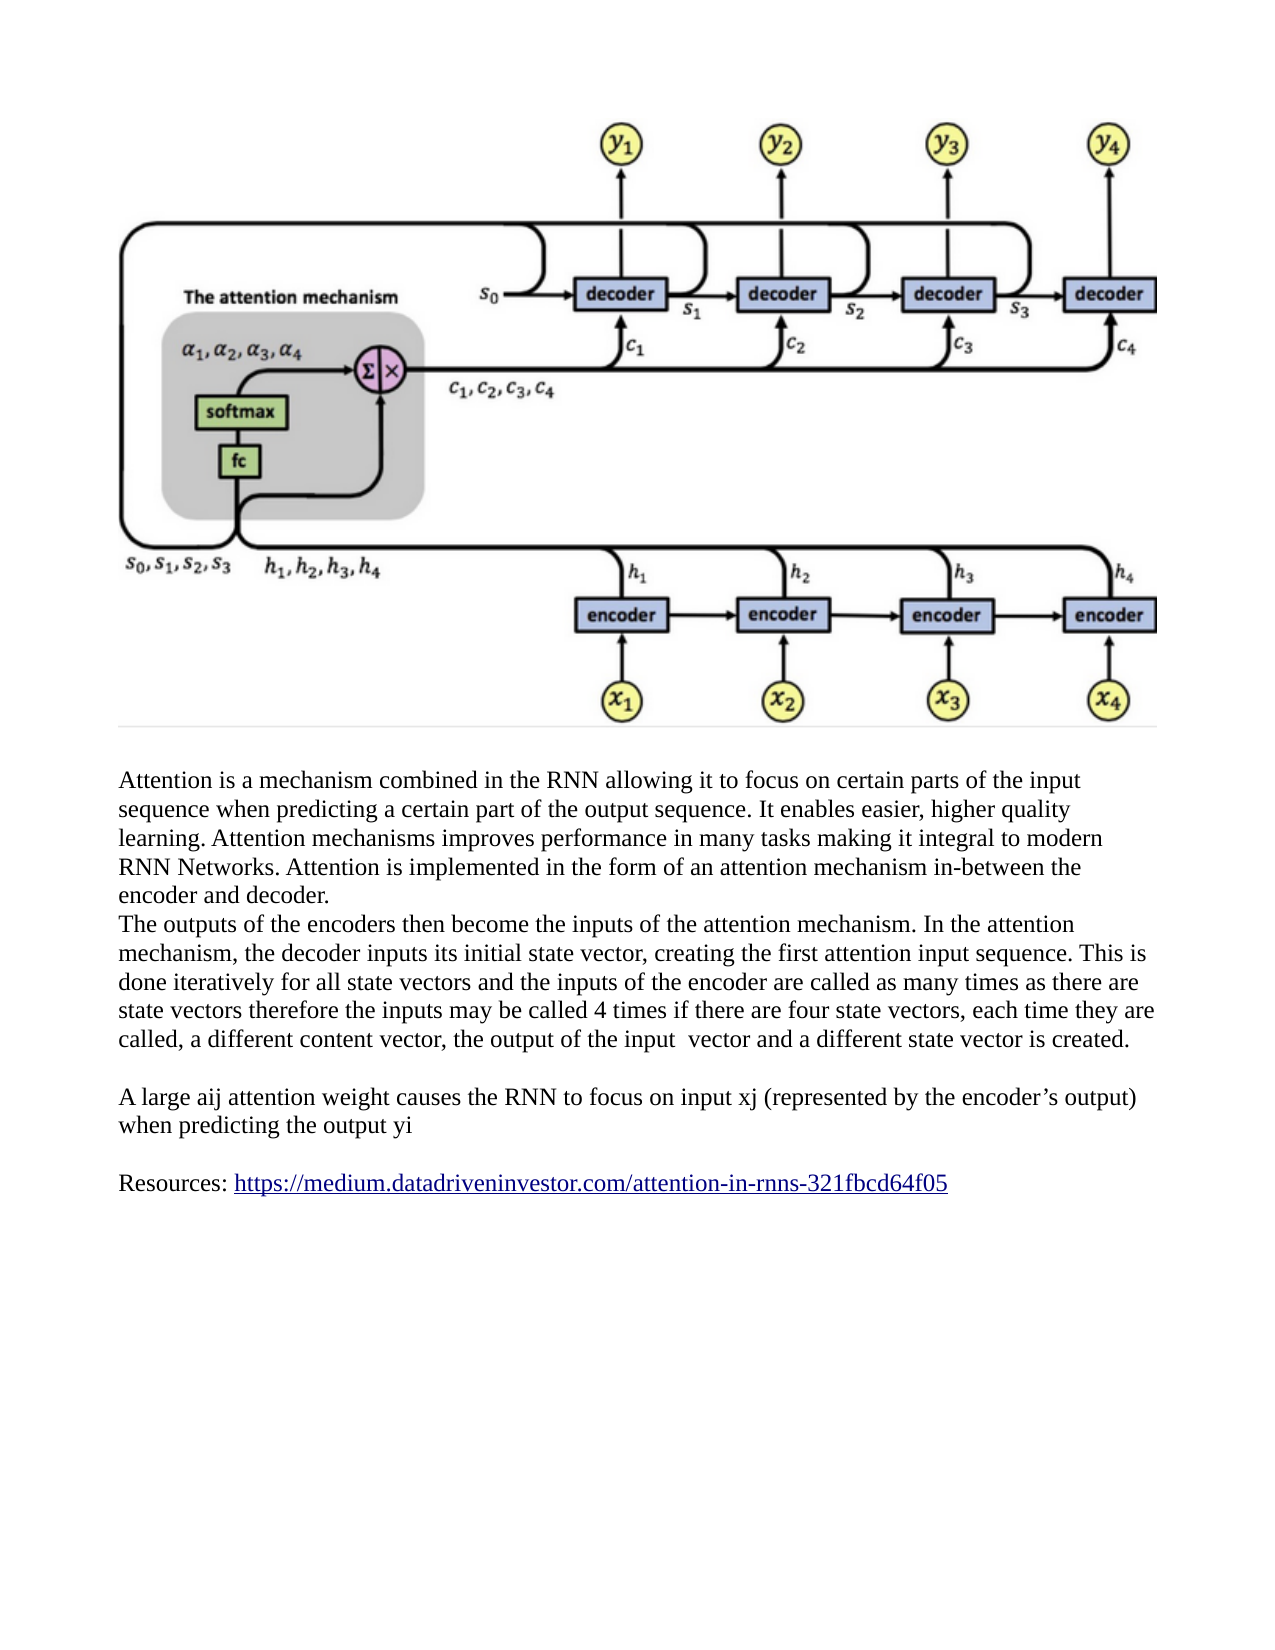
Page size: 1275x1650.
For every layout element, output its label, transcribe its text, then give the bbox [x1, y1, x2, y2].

text Attention is a mechanism combined in the RNN allowing it to focus on certain parts of the input sequence when predicting a certain part of the output sequence. It enables easier, higher quality [118, 765, 1157, 823]
text Resources: https://medium.datadriveninvestor.com/attention-in-rnns-321fbcd64f05 [118, 1168, 1157, 1197]
text A large aij attention weight causes the RNN to focus on input xj (represented by the encoder’s output) when predicting the output yi [118, 1082, 1157, 1139]
picture [118, 118, 1157, 737]
text The outputs of the encoders then become the inputs of the attention mechanism. In the attention mechanism, the decoder inputs its initial state vector, creating the first attention input sequence. This is done iteratively for all state vectors and the inputs of the encoder are called as many times as there are state vectors therefore the inputs may be called 4 times if there are four state vectors, each time they are called, a different content vector, the output of the input vector and a different state vector is created. [118, 909, 1157, 1053]
text learning. Attention mechanisms improves performance in many tasks making it integral to modern RNN Networks. Attention is implemented in the form of an attention mechanism in-between the encoder and decoder. [118, 823, 1157, 909]
